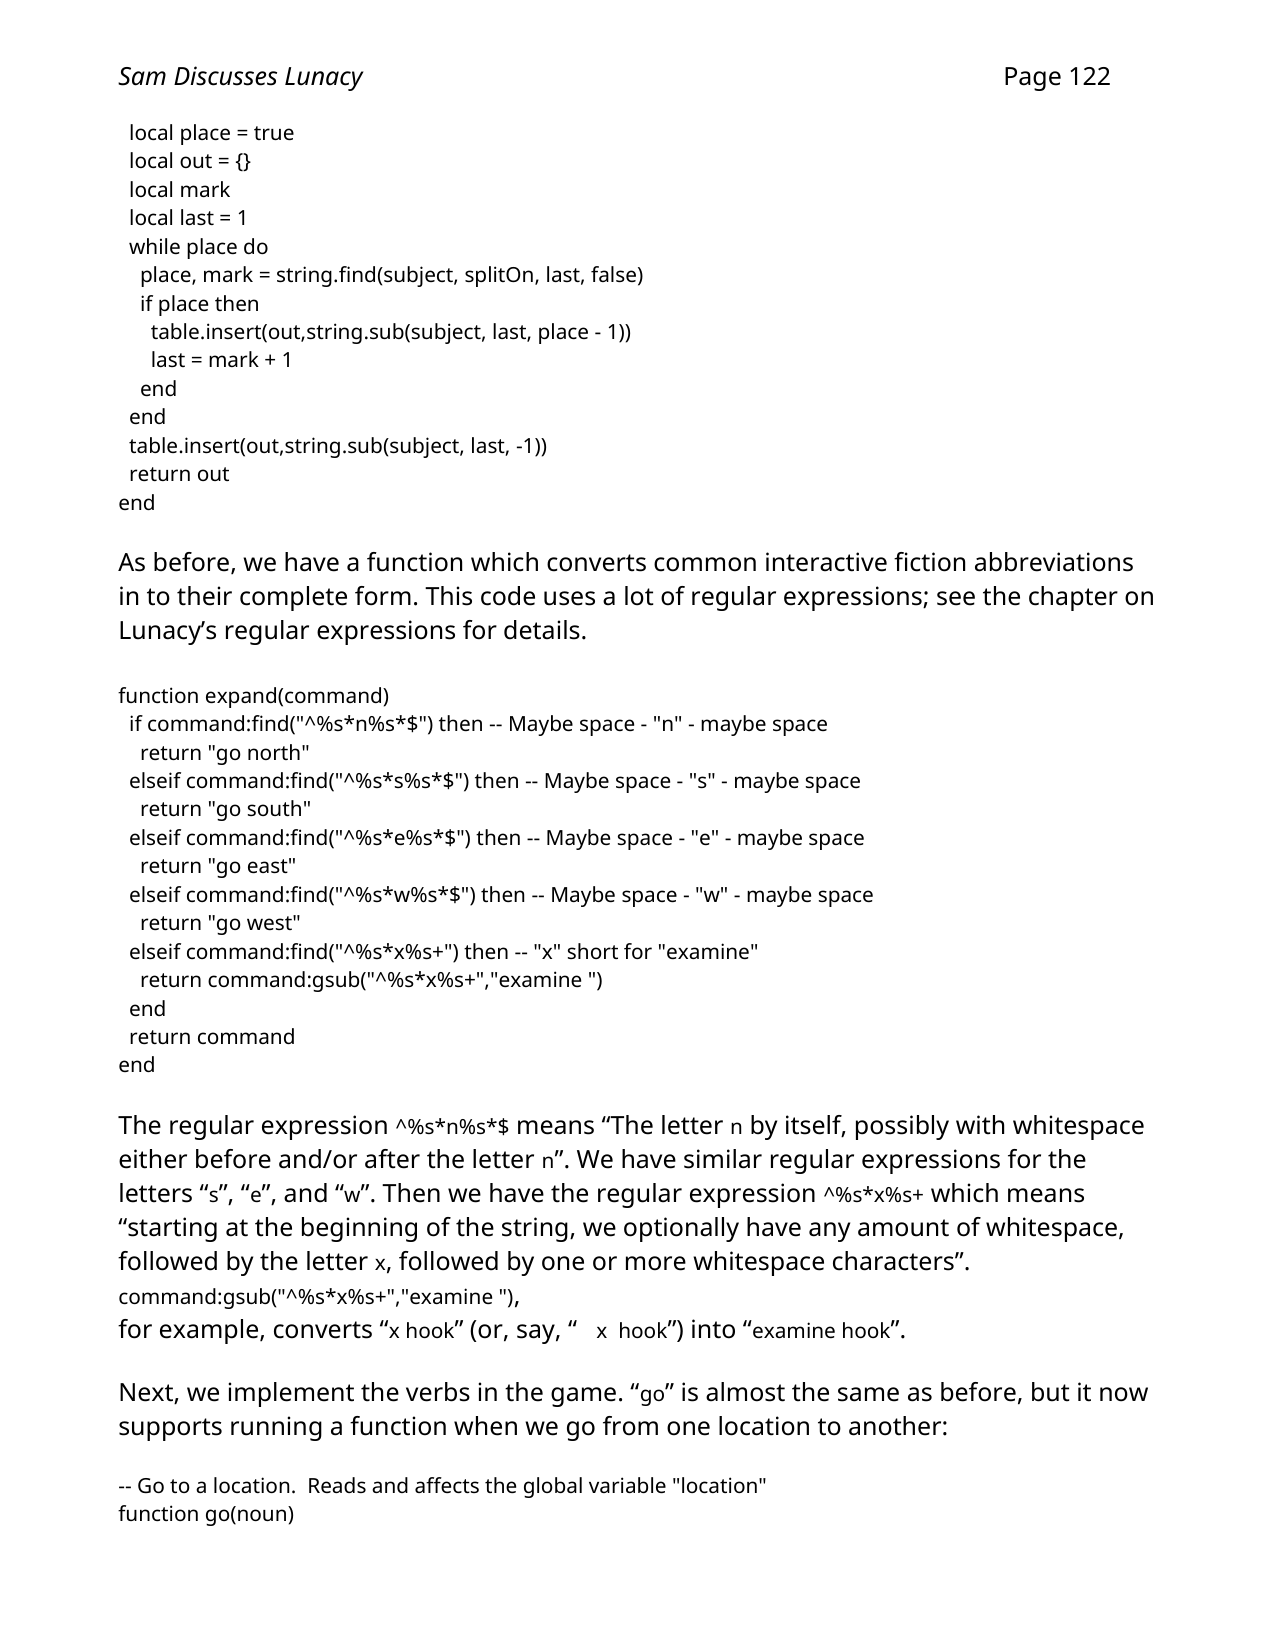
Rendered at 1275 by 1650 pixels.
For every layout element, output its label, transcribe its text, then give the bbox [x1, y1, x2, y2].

text return "go east" [118, 851, 1157, 880]
text return out [118, 459, 1157, 488]
text return "go south" [118, 794, 1157, 823]
text The regular expression ^%s*n%s*$ means “The letter n by itself, possibly with whitespace either before and/or after the letter n”. We have similar regular expressions for the letters “s”, “e”, and “w”. Then we have the regular expression ^%s*x%s+ which means “starting at the beginning of the string, we optionally have any amount of whitespace, followed by the letter x, followed by one or more whitespace characters”. command:gsub("^%s*x%s+","examine "), [118, 1107, 1157, 1312]
text if place then [118, 289, 1157, 317]
text end [118, 402, 1157, 431]
text function go(noun) [118, 1499, 1157, 1528]
text local last = 1 [118, 203, 1157, 232]
text return command:gsub("^%s*x%s+","examine ") [118, 965, 1157, 994]
text return command [118, 1022, 1157, 1051]
text if command:find("^%s*n%s*$") then -- Maybe space - "n" - maybe space [118, 709, 1157, 738]
text As before, we have a function which converts common interactive fiction abbreviations in to their complete form. This code uses a lot of regular expressions; see the chapter on Lunacy’s regular expressions for details. [118, 544, 1157, 647]
text return "go west" [118, 908, 1157, 937]
text end [118, 1051, 1157, 1079]
text table.insert(out,string.sub(subject, last, -1)) [118, 431, 1157, 459]
text elseif command:find("^%s*w%s*$") then -- Maybe space - "w" - maybe space [118, 880, 1157, 908]
text local out = {} [118, 146, 1157, 175]
text return "go north" [118, 738, 1157, 766]
text place, mark = string.find(subject, splitOn, last, false) [118, 260, 1157, 289]
text elseif command:find("^%s*x%s+") then -- "x" short for "examine" [118, 937, 1157, 965]
text -- Go to a location. Reads and affects the global variable "location" [118, 1471, 1157, 1499]
text end [118, 994, 1157, 1022]
text local mark [118, 175, 1157, 203]
text elseif command:find("^%s*s%s*$") then -- Maybe space - "s" - maybe space [118, 766, 1157, 794]
text end [118, 488, 1157, 516]
text while place do [118, 232, 1157, 260]
text Next, we implement the verbs in the game. “go” is almost the same as before, but it now supports running a function when we go from one location to another: [118, 1374, 1157, 1442]
text function expand(command) [118, 681, 1157, 709]
text local place = true [118, 118, 1157, 146]
text for example, converts “x hook” (or, say, “ x hook”) into “examine hook”. [118, 1312, 1157, 1346]
text end [118, 374, 1157, 402]
text last = mark + 1 [118, 346, 1157, 374]
text table.insert(out,string.sub(subject, last, place - 1)) [118, 317, 1157, 346]
text elseif command:find("^%s*e%s*$") then -- Maybe space - "e" - maybe space [118, 823, 1157, 851]
